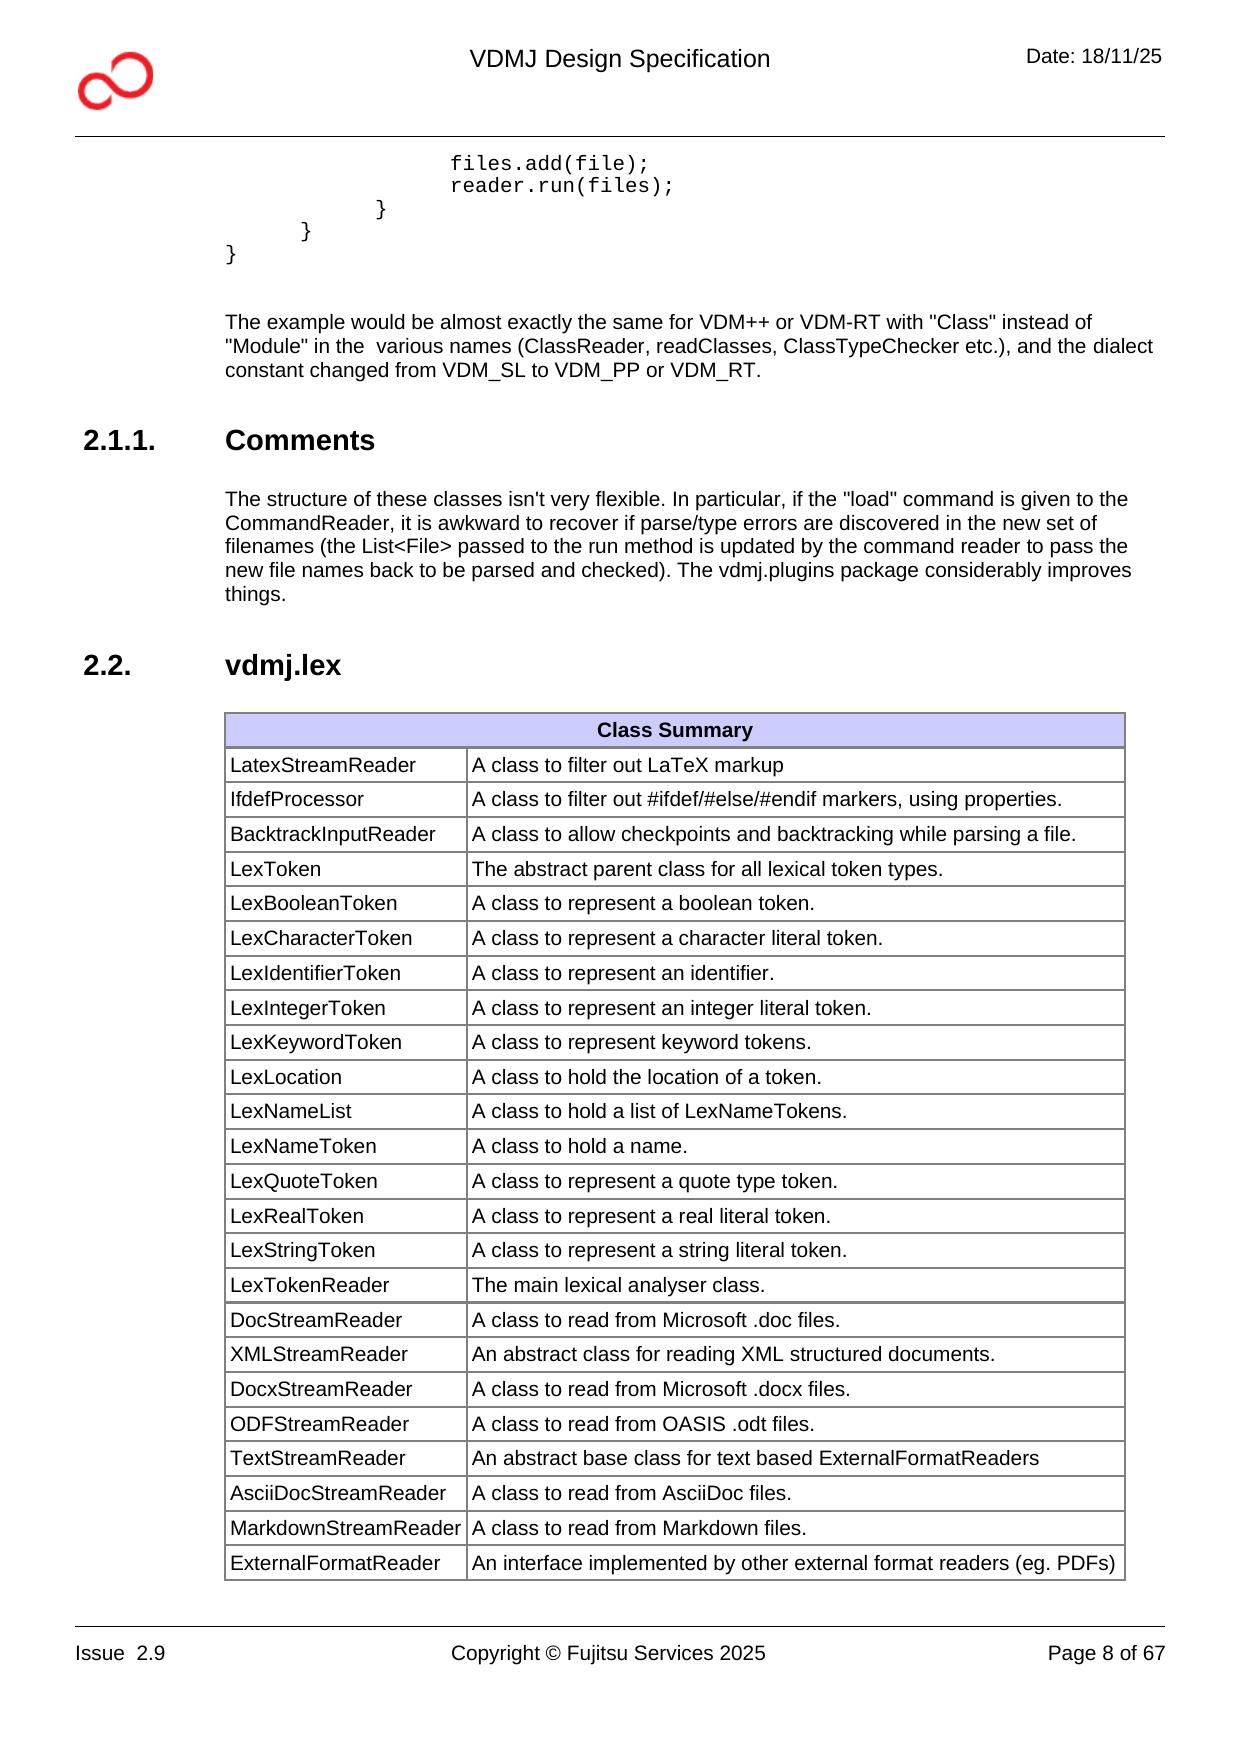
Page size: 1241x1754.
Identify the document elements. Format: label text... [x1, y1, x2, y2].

table_cell LexTokenReader [226, 1269, 466, 1301]
text files.add(file); [225, 152, 1165, 175]
subtitle vdmj.lex [75, 649, 1165, 682]
table_cell LexBooleanToken [226, 887, 466, 920]
table_cell TextStreamReader [226, 1442, 466, 1475]
table_cell The main lexical analyser class. [468, 1269, 1124, 1301]
table_cell ExternalFormatReader [226, 1546, 466, 1579]
table_cell LexNameToken [226, 1130, 466, 1163]
table_header Class Summary [226, 714, 1124, 746]
table_cell BacktrackInputReader [226, 818, 466, 851]
table_cell The abstract parent class for all lexical token types. [468, 853, 1124, 885]
table_cell A class to hold a list of LexNameTokens. [468, 1095, 1124, 1128]
table_cell MarkdownStreamReader [226, 1512, 466, 1544]
table_cell A class to represent an identifier. [468, 957, 1124, 989]
table_cell LexIntegerToken [226, 991, 466, 1024]
table_cell LexLocation [226, 1061, 466, 1093]
table_cell LexStringToken [226, 1234, 466, 1267]
text reader.run(files); [225, 175, 1165, 197]
table_cell An abstract class for reading XML structured documents. [468, 1338, 1124, 1371]
table_cell A class to hold a name. [468, 1130, 1124, 1163]
table_cell A class to filter out #ifdef/#else/#endif markers, using properties. [468, 783, 1124, 816]
table_cell LexToken [226, 853, 466, 885]
table_cell LatexStreamReader [226, 749, 466, 781]
table_cell A class to read from Markdown files. [468, 1512, 1124, 1544]
text } [225, 197, 1165, 220]
table_cell DocStreamReader [226, 1304, 466, 1336]
table_cell LexKeywordToken [226, 1026, 466, 1059]
table_cell An interface implemented by other external format readers (eg. PDFs) [468, 1546, 1124, 1579]
table_cell A class to represent an integer literal token. [468, 991, 1124, 1024]
subtitle Comments [75, 424, 1165, 457]
table_cell AsciiDocStreamReader [226, 1477, 466, 1509]
table_cell LexIdentifierToken [226, 957, 466, 989]
picture [78, 44, 153, 120]
text } [225, 242, 1165, 265]
table_cell LexRealToken [226, 1200, 466, 1232]
text } [225, 220, 1165, 242]
table_cell ODFStreamReader [226, 1408, 466, 1440]
table_cell A class to represent a character literal token. [468, 922, 1124, 954]
table_cell A class to read from AsciiDoc files. [468, 1477, 1124, 1509]
table_cell XMLStreamReader [226, 1338, 466, 1371]
table_cell IfdefProcessor [226, 783, 466, 816]
table_cell A class to represent keyword tokens. [468, 1026, 1124, 1059]
table_cell A class to represent a quote type token. [468, 1165, 1124, 1197]
table_cell LexNameList [226, 1095, 466, 1128]
table_cell A class to represent a boolean token. [468, 887, 1124, 920]
table_cell DocxStreamReader [226, 1373, 466, 1406]
table_cell A class to read from OASIS .odt files. [468, 1408, 1124, 1440]
table_cell A class to read from Microsoft .doc files. [468, 1304, 1124, 1336]
table_cell LexQuoteToken [226, 1165, 466, 1197]
table_cell A class to read from Microsoft .docx files. [468, 1373, 1124, 1406]
table_cell A class to represent a string literal token. [468, 1234, 1124, 1267]
table_cell An abstract base class for text based ExternalFormatReaders [468, 1442, 1124, 1475]
table_cell A class to hold the location of a token. [468, 1061, 1124, 1093]
table_cell A class to filter out LaTeX markup [468, 749, 1124, 781]
text The structure of these classes isn't very flexible. In particular, if the "load" command is given to the CommandReader, it is awkward to recover if parse/type errors are discovered in the new set of filenames (the List<File> passed to the run method is updated by the command reader to pass the new file names back to be parsed and checked). The vdmj.plugins package considerably improves things. [225, 487, 1165, 607]
table_cell A class to represent a real literal token. [468, 1200, 1124, 1232]
table_cell A class to allow checkpoints and backtracking while parsing a file. [468, 818, 1124, 851]
table_cell LexCharacterToken [226, 922, 466, 954]
text The example would be almost exactly the same for VDM++ or VDM-RT with "Class" instead of "Module" in the various names (ClassReader, readClasses, ClassTypeChecker etc.), and the dialect constant changed from VDM_SL to VDM_PP or VDM_RT. [225, 310, 1165, 382]
